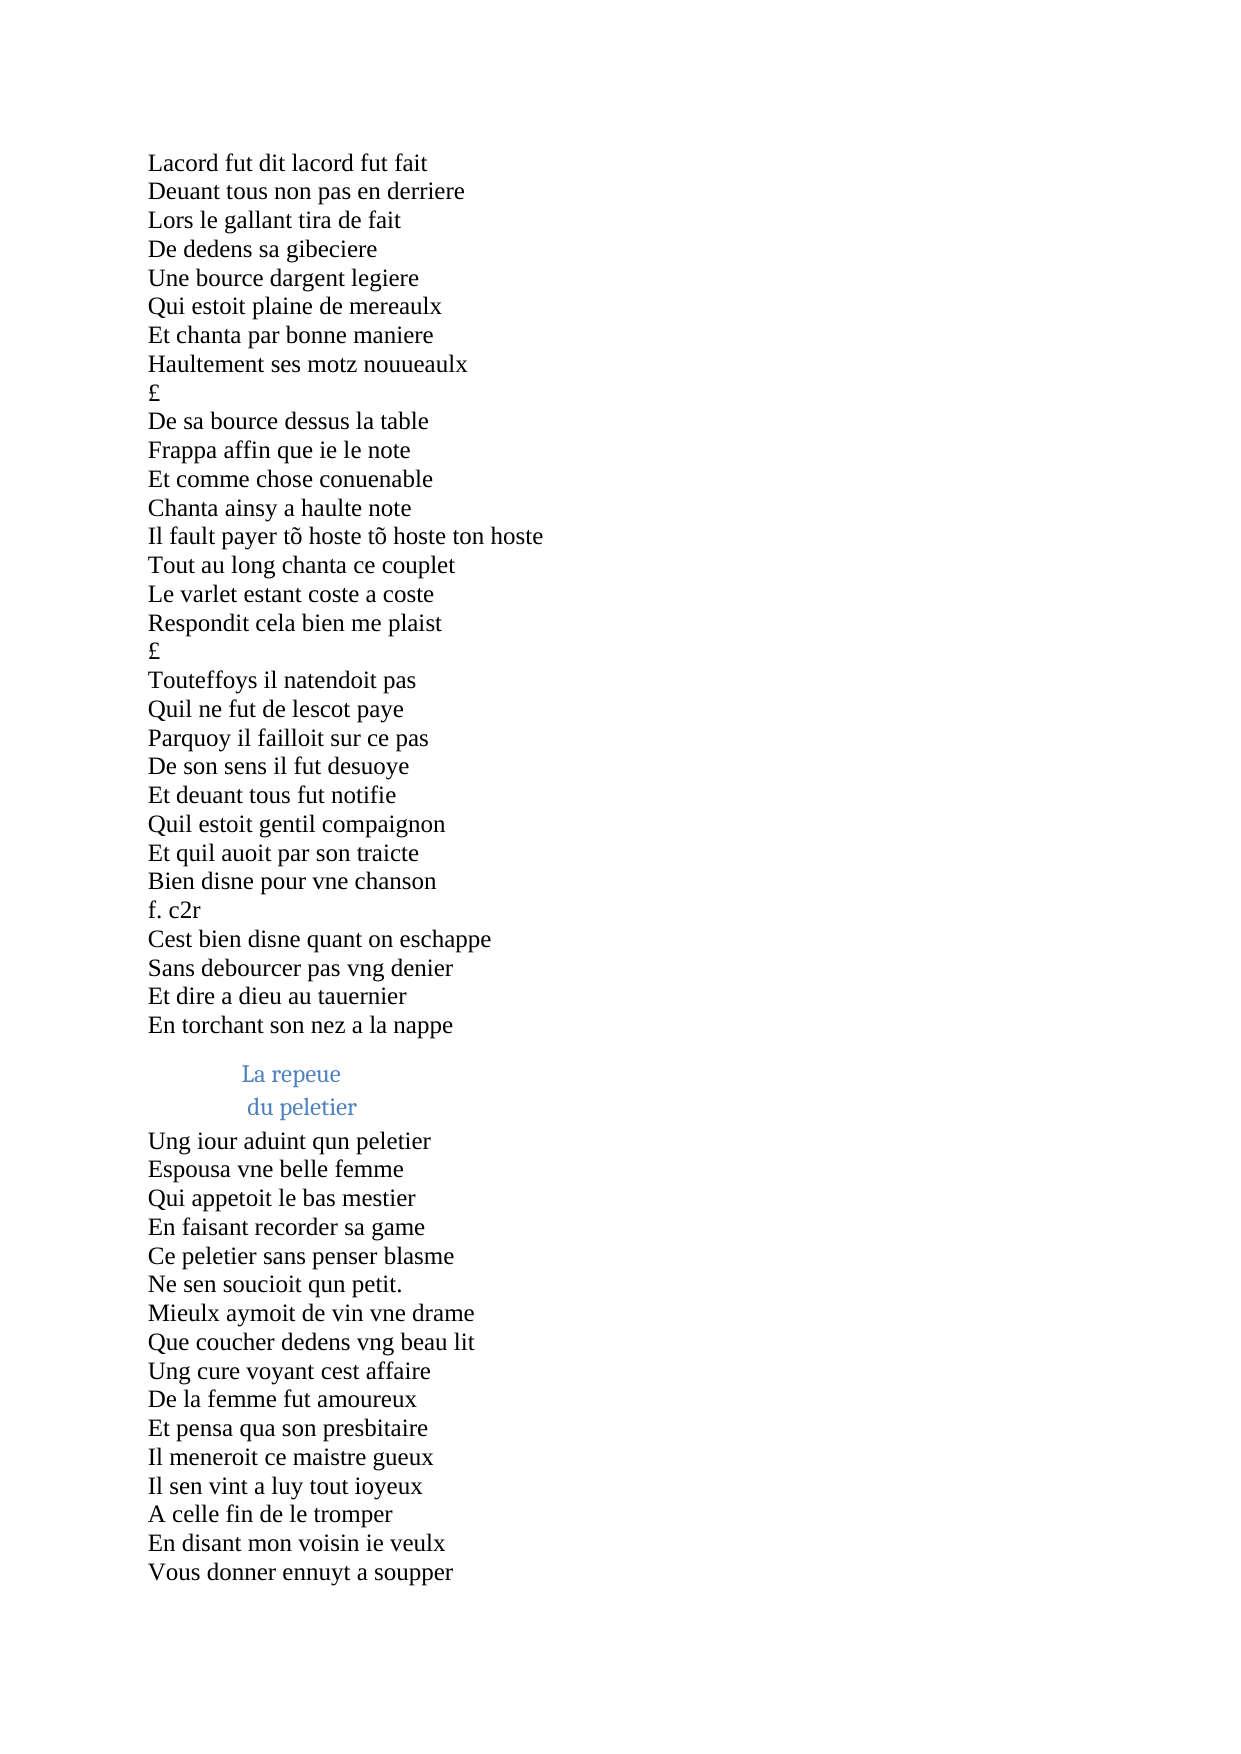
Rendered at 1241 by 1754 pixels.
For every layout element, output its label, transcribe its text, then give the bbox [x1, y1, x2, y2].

text Ung cure voyant cest affaire [148, 1356, 1093, 1384]
text Vous donner ennuyt a soupper [148, 1557, 1093, 1586]
text Le varlet estant coste a coste [148, 579, 1093, 608]
text f. c2r [148, 895, 1093, 924]
text Respondit cela bien me plaist [148, 608, 1093, 636]
text £ [148, 636, 1093, 665]
text Sans debourcer pas vng denier [148, 953, 1093, 981]
text Tout au long chanta ce couplet [148, 550, 1093, 579]
text Ne sen soucioit qun petit. [148, 1269, 1093, 1298]
text Qui estoit plaine de mereaulx [148, 291, 1093, 320]
text Lacord fut dit lacord fut fait [148, 148, 1093, 176]
text Ce peletier sans penser blasme [148, 1241, 1093, 1269]
text Deuant tous non pas en derriere [148, 176, 1093, 205]
text Il meneroit ce maistre gueux [148, 1442, 1093, 1471]
text Touteffoys il natendoit pas [148, 665, 1093, 694]
text Que coucher dedens vng beau lit [148, 1327, 1093, 1356]
text Frappa affin que ie le note [148, 435, 1093, 464]
text Et deuant tous fut notifie [148, 780, 1093, 809]
text Parquoy il failloit sur ce pas [148, 723, 1093, 751]
text Il fault payer tõ hoste tõ hoste ton hoste [148, 521, 1093, 550]
text Cest bien disne quant on eschappe [148, 924, 1093, 953]
text En disant mon voisin ie veulx [148, 1528, 1093, 1557]
text Quil estoit gentil compaignon [148, 809, 1093, 838]
text Qui appetoit le bas mestier [148, 1183, 1093, 1212]
text Une bource dargent legiere [148, 263, 1093, 291]
text En faisant recorder sa game [148, 1212, 1093, 1241]
text Il sen vint a luy tout ioyeux [148, 1471, 1093, 1499]
text De sa bource dessus la table [148, 406, 1093, 435]
text De la femme fut amoureux [148, 1384, 1093, 1413]
text Et chanta par bonne maniere [148, 320, 1093, 349]
text Lors le gallant tira de fait [148, 205, 1093, 234]
text Mieulx aymoit de vin vne drame [148, 1298, 1093, 1327]
text En torchant son nez a la nappe [148, 1010, 1093, 1039]
text Chanta ainsy a haulte note [148, 493, 1093, 521]
text Haultement ses motz nouueaulx [148, 349, 1093, 378]
text A celle fin de le tromper [148, 1499, 1093, 1528]
text £ [148, 378, 1093, 406]
subtitle La repeue du peletier [148, 1060, 1093, 1121]
text Espousa vne belle femme [148, 1154, 1093, 1183]
text Bien disne pour vne chanson [148, 866, 1093, 895]
text Et comme chose conuenable [148, 464, 1093, 493]
text Et pensa qua son presbitaire [148, 1413, 1093, 1442]
text De son sens il fut desuoye [148, 751, 1093, 780]
text De dedens sa gibeciere [148, 234, 1093, 263]
text Et dire a dieu au tauernier [148, 981, 1093, 1010]
text Quil ne fut de lescot paye [148, 694, 1093, 723]
text Et quil auoit par son traicte [148, 838, 1093, 866]
text Ung iour aduint qun peletier [148, 1126, 1093, 1154]
